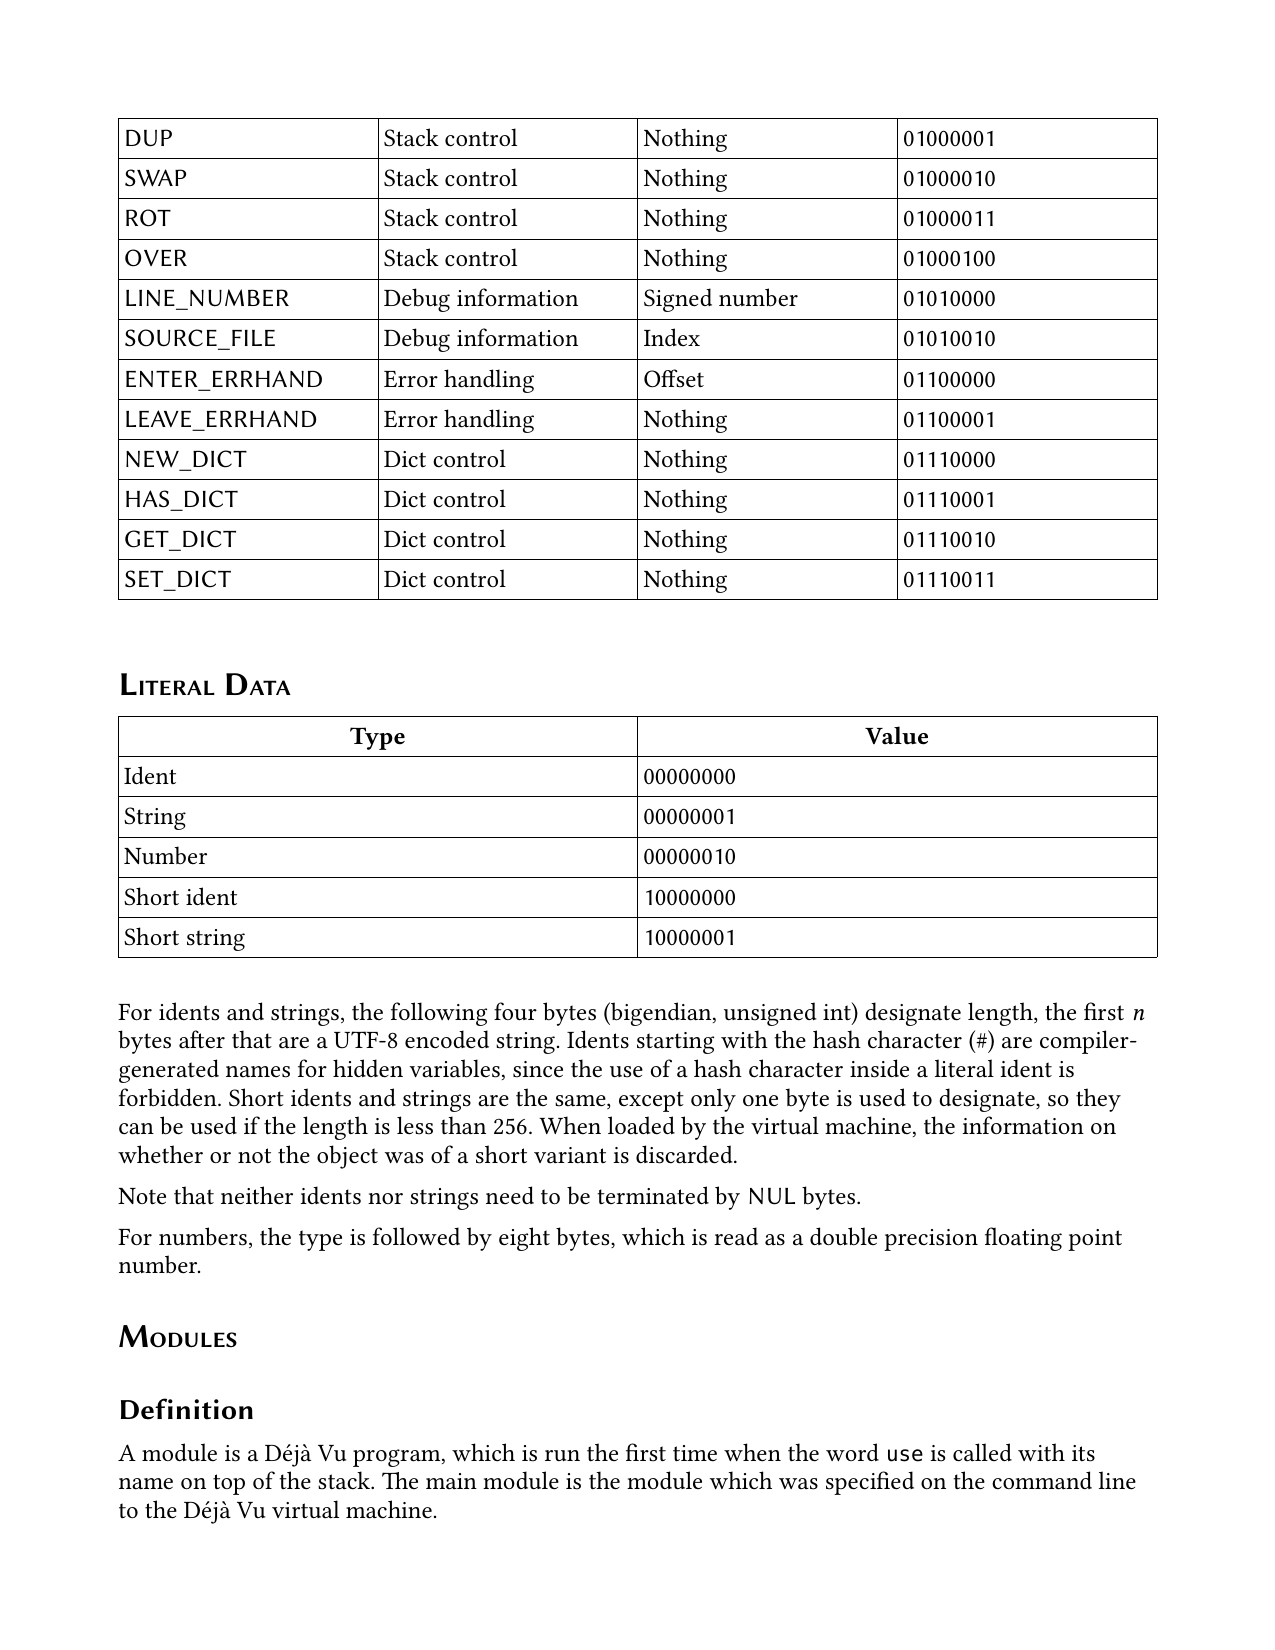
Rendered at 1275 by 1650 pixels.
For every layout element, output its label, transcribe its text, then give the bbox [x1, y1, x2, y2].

table_cell Number [119, 838, 637, 877]
table_cell Debug information [379, 320, 637, 359]
table_cell HAS_DICT [119, 480, 378, 519]
table_cell 10000000 [638, 878, 1157, 917]
table_cell Signed number [638, 280, 897, 319]
table_cell 01100000 [898, 360, 1157, 399]
table_cell 00000000 [638, 757, 1157, 796]
table_cell Stack control [379, 119, 637, 158]
text For numbers, the type is followed by eight bytes, which is read as a double precision floating point number. [118, 1223, 1157, 1280]
table_cell DUP [119, 119, 378, 158]
table_cell 01010010 [898, 320, 1157, 359]
table_cell Nothing [638, 560, 897, 599]
table_cell Error handling [379, 400, 637, 439]
text A module is a Déjà Vu program, which is run the first time when the word use is called with its name on top of the stack. The main module is the module which was specified on the command line to the Déjà Vu virtual machine. [118, 1439, 1157, 1524]
subtitle Modules [118, 1317, 1157, 1356]
table_cell Dict control [379, 560, 637, 599]
table_cell 01000010 [898, 159, 1157, 198]
table_cell OVER [119, 240, 378, 278]
table_cell Nothing [638, 240, 897, 278]
table_cell 01000001 [898, 119, 1157, 158]
table_cell 01110000 [898, 440, 1157, 479]
table_cell Short string [119, 918, 637, 957]
table_cell Ident [119, 757, 637, 796]
text Note that neither idents nor strings need to be terminated by NUL bytes. [118, 1182, 1157, 1210]
table_cell SWAP [119, 159, 378, 198]
table_cell 00000001 [638, 797, 1157, 837]
table_cell Stack control [379, 199, 637, 238]
table_cell Nothing [638, 400, 897, 439]
table_cell 01000011 [898, 199, 1157, 238]
table_cell Stack control [379, 159, 637, 198]
table_cell 01000100 [898, 240, 1157, 278]
table_cell LEAVE_ERRHAND [119, 400, 378, 439]
subtitle Definition [118, 1393, 1157, 1426]
table_cell Stack control [379, 240, 637, 278]
table_cell Dict control [379, 440, 637, 479]
table_cell Nothing [638, 520, 897, 559]
table_cell NEW_DICT [119, 440, 378, 479]
table_cell 01110010 [898, 520, 1157, 559]
table_cell SET_DICT [119, 560, 378, 599]
table_cell Dict control [379, 520, 637, 559]
subtitle Literal Data [118, 666, 1157, 704]
table_cell Error handling [379, 360, 637, 399]
table_cell 01100001 [898, 400, 1157, 439]
table_header Value [638, 717, 1157, 756]
table_cell 10000001 [638, 918, 1157, 957]
table_cell SOURCE_FILE [119, 320, 378, 359]
table_cell 01110011 [898, 560, 1157, 599]
table_cell GET_DICT [119, 520, 378, 559]
table_cell Nothing [638, 480, 897, 519]
table_cell Nothing [638, 440, 897, 479]
table_cell Nothing [638, 199, 897, 238]
table_cell 01010000 [898, 280, 1157, 319]
table_cell Nothing [638, 159, 897, 198]
table_cell 01110001 [898, 480, 1157, 519]
table_cell 00000010 [638, 838, 1157, 877]
table_cell Dict control [379, 480, 637, 519]
table_cell ROT [119, 199, 378, 238]
table_cell Index [638, 320, 897, 359]
text For idents and strings, the following four bytes (bigendian, unsigned int) designate length, the first n bytes after that are a UTF-8 encoded string. Idents starting with the hash character (#) are compiler-generated names for hidden variables, since the use of a hash character inside a literal ident is forbidden. Short idents and strings are the same, except only one byte is used to designate, so they can be used if the length is less than 256. When loaded by the virtual machine, the information on whether or not the object was of a short variant is discarded. [118, 998, 1157, 1169]
table_cell Offset [638, 360, 897, 399]
table_cell Nothing [638, 119, 897, 158]
table_header Type [119, 717, 637, 756]
table_cell Debug information [379, 280, 637, 319]
table_cell String [119, 797, 637, 837]
table_cell LINE_NUMBER [119, 280, 378, 319]
table_cell ENTER_ERRHAND [119, 360, 378, 399]
table_cell Short ident [119, 878, 637, 917]
